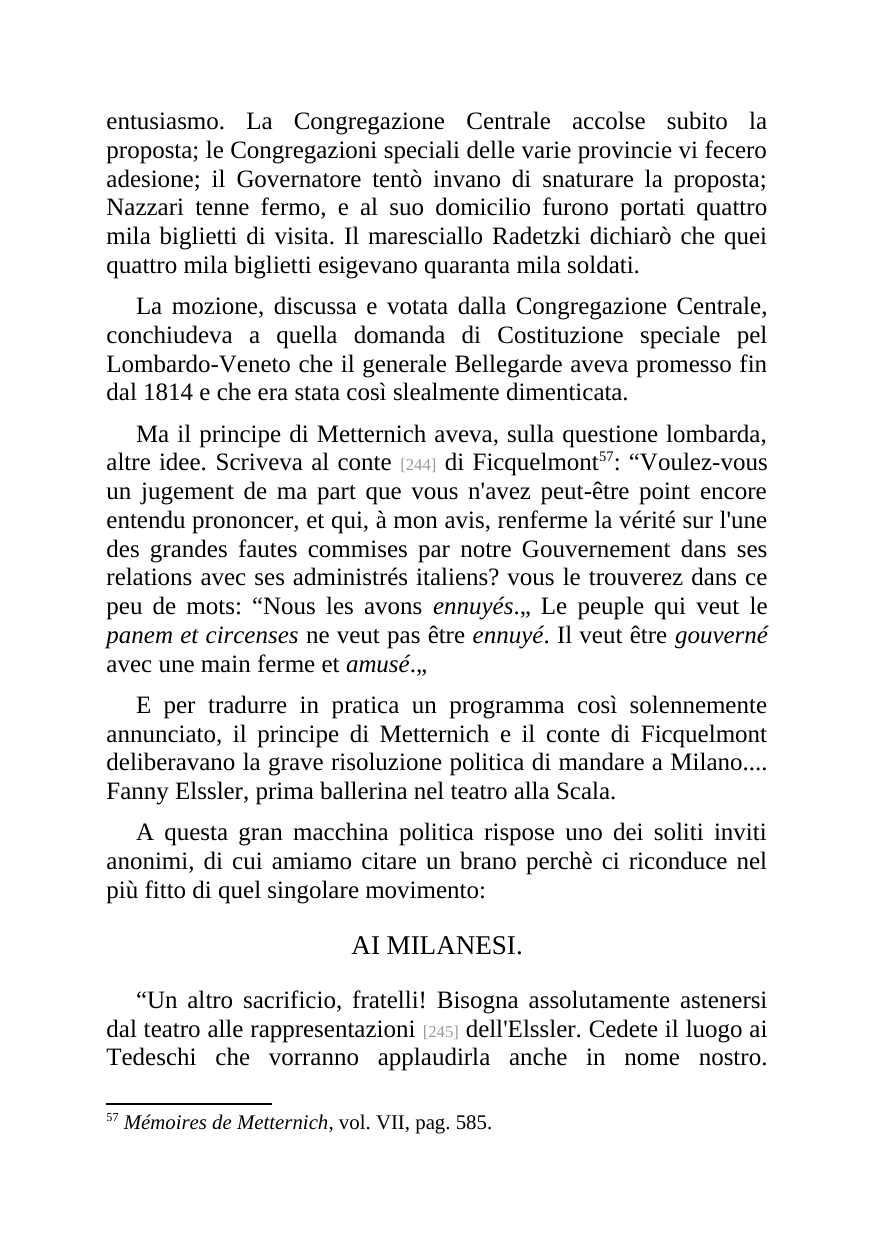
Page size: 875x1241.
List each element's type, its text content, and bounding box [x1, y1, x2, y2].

text A questa gran macchina politica rispose uno dei soliti inviti anonimi, di cui amiamo citare un brano perchè ci riconduce nel più fitto di quel singolare movimento: [106, 817, 768, 904]
text “Un altro sacrificio, fratelli! Bisogna assolutamente astenersi dal teatro alle rappresentazioni [245] dell'Elssler. Cedete il luogo ai Tedeschi che vorranno applaudirla anche in nome nostro. [106, 985, 768, 1071]
text La mozione, discussa e votata dalla Congregazione Centrale, conchiudeva a quella domanda di Costituzione speciale pel Lombardo-Veneto che il generale Bellegarde aveva promesso fin dal 1814 e che era stata così slealmente dimenticata. [106, 291, 768, 406]
text Mémoires de Metternich, vol. VII, pag. 585. [106, 1110, 768, 1134]
title AI MILANESI. [106, 929, 768, 960]
text entusiasmo. La Congregazione Centrale accolse subito la proposta; le Congregazioni speciali delle varie provincie vi fecero adesione; il Governatore tentò invano di snaturare la proposta; Nazzari tenne fermo, e al suo domicilio furono portati quattro mila biglietti di visita. Il maresciallo Radetzki dichiarò che quei quattro mila biglietti esigevano quaranta mila soldati. [106, 106, 768, 279]
text E per tradurre in pratica un programma così solennemente annunciato, il principe di Metternich e il conte di Ficquelmont deliberavano la grave risoluzione politica di mandare a Milano.... Fanny Elssler, prima ballerina nel teatro alla Scala. [106, 690, 768, 805]
text Ma il principe di Metternich aveva, sulla questione lombarda, altre idee. Scriveva al conte [244] di Ficquelmont: “Voulez-vous un jugement de ma part que vous n'avez peut-être point encore entendu prononcer, et qui, à mon avis, renferme la vérité sur l'une des grandes fautes commises par notre Gouvernement dans ses relations avec ses administrés italiens? vous le trouverez dans ce peu de mots: “Nous les avons ennuyés.„ Le peuple qui veut le panem et circenses ne veut pas être ennuyé. Il veut être gouverné avec une main ferme et amusé.„ [106, 419, 768, 677]
